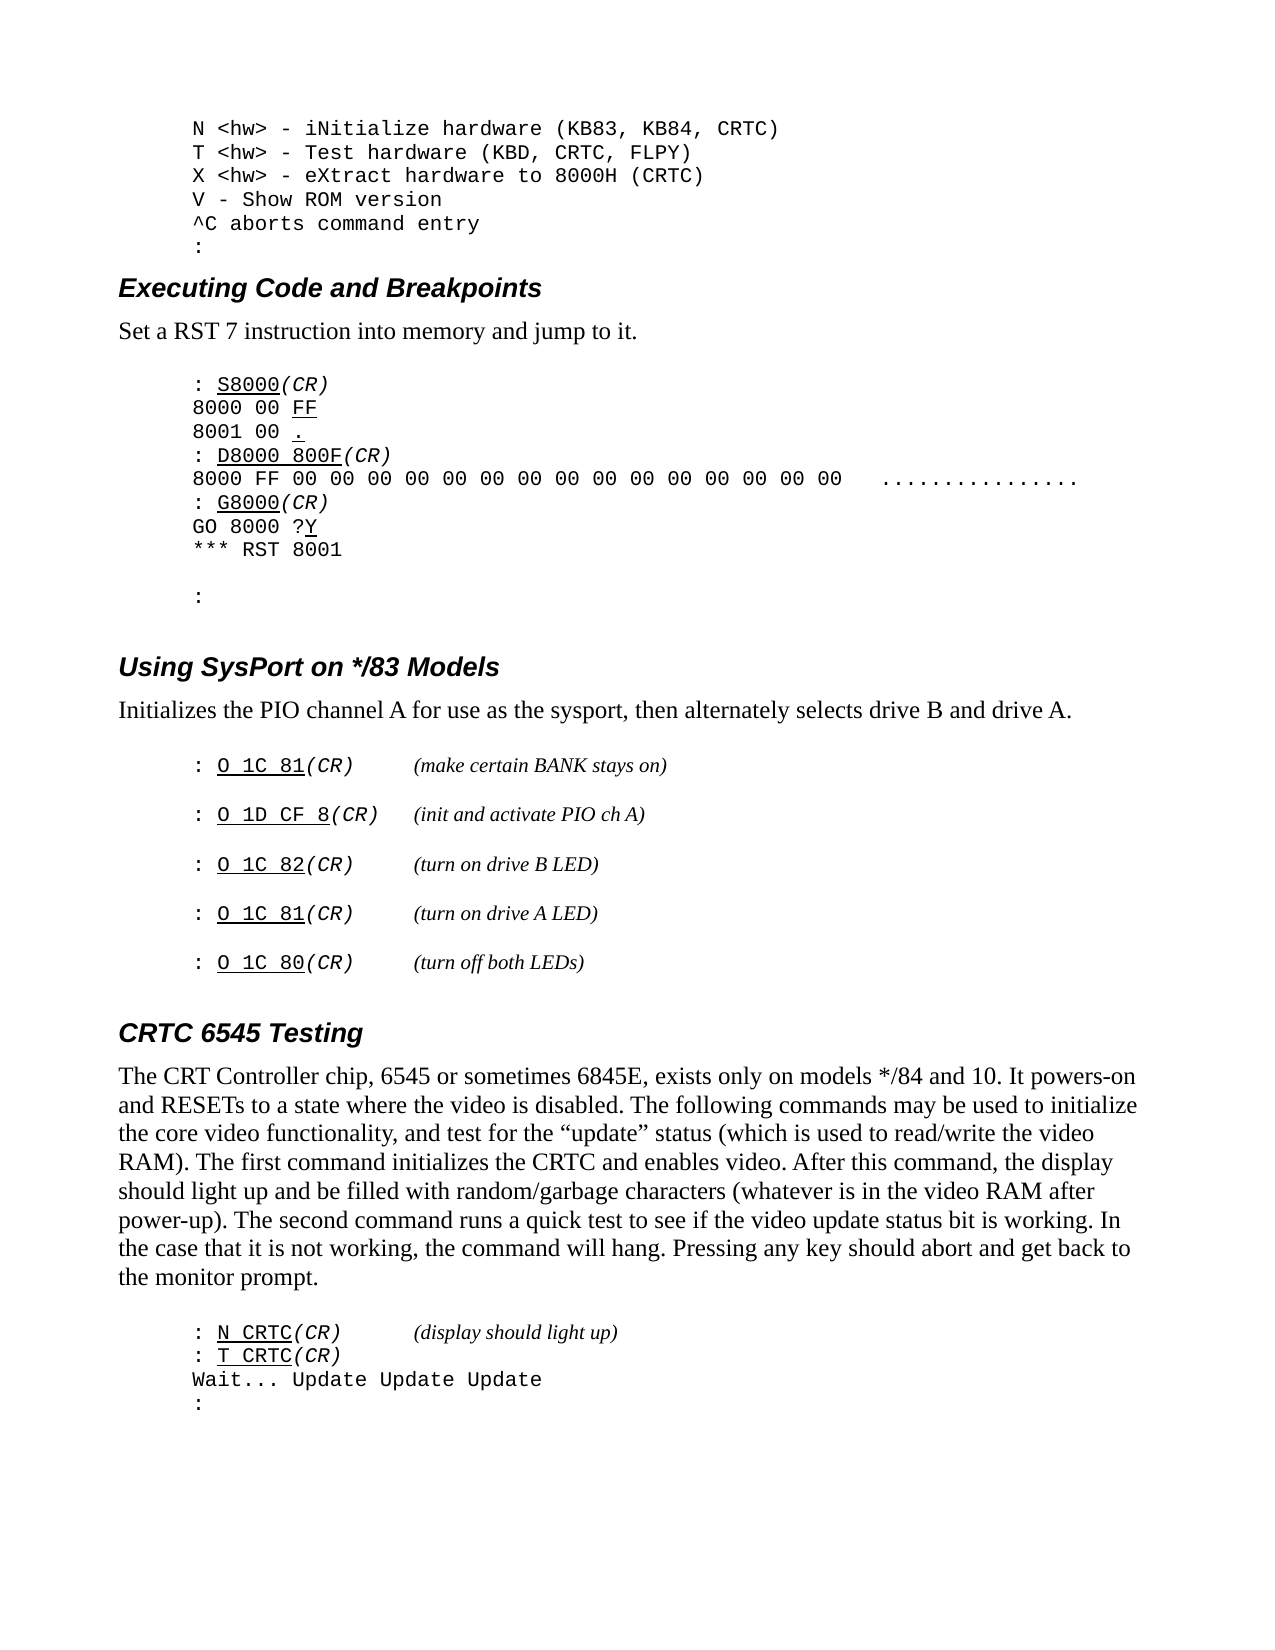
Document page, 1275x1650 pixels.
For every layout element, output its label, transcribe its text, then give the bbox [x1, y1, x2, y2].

text : [192, 587, 1157, 610]
text : O 1C 81(CR) (turn on drive A LED) [192, 901, 1157, 927]
subtitle Executing Code and Breakpoints [118, 272, 1157, 304]
text : O 1C 82(CR) (turn on drive B LED) [192, 851, 1157, 877]
text : O 1D CF 8(CR) (init and activate PIO ch A) [192, 802, 1157, 828]
text Set a RST 7 instruction into memory and jump to it. [118, 316, 1157, 345]
text : T CRTC(CR) [192, 1345, 1157, 1369]
subtitle CRTC 6545 Testing [118, 1017, 1157, 1048]
text The CRT Controller chip, 6545 or sometimes 6845E, exists only on models */84 and 10. It powers-on and RESETs to a state where the video is disabled. The following commands may be used to initialize the core video functionality, and test for the “update” status (which is used to read/write the video RAM). The first command initializes the CRTC and enables video. After this command, the display should light up and be filled with random/garbage characters (whatever is in the video RAM after power-up). The second command runs a quick test to see if the video update status bit is working. In the case that it is not working, the command will hang. Pressing any key should abort and get back to the monitor prompt. [118, 1061, 1157, 1291]
text : D8000 800F(CR) [192, 445, 1157, 468]
text : S8000(CR) [192, 374, 1157, 397]
text 8000 FF 00 00 00 00 00 00 00 00 00 00 00 00 00 00 00 ................ [192, 468, 1157, 492]
text : N CRTC(CR) (display should light up) [192, 1320, 1157, 1345]
text V - Show ROM version [192, 189, 1157, 213]
text : [192, 236, 1157, 260]
text : O 1C 80(CR) (turn off both LEDs) [192, 950, 1157, 976]
text Wait... Update Update Update [192, 1369, 1157, 1393]
text ^C aborts command entry [192, 213, 1157, 236]
text *** RST 8001 [192, 539, 1157, 563]
text : G8000(CR) [192, 492, 1157, 516]
text T <hw> - Test hardware (KBD, CRTC, FLPY) [192, 142, 1157, 165]
text X <hw> - eXtract hardware to 8000H (CRTC) [192, 165, 1157, 189]
text N <hw> - iNitialize hardware (KB83, KB84, CRTC) [192, 118, 1157, 142]
text 8001 00 . [192, 421, 1157, 445]
text 8000 00 FF [192, 397, 1157, 421]
text GO 8000 ?Y [192, 516, 1157, 539]
text : O 1C 81(CR) (make certain BANK stays on) [192, 753, 1157, 778]
text : [192, 1393, 1157, 1416]
text Initializes the PIO channel A for use as the sysport, then alternately selects drive B and drive A. [118, 695, 1157, 724]
subtitle Using SysPort on */83 Models [118, 651, 1157, 683]
